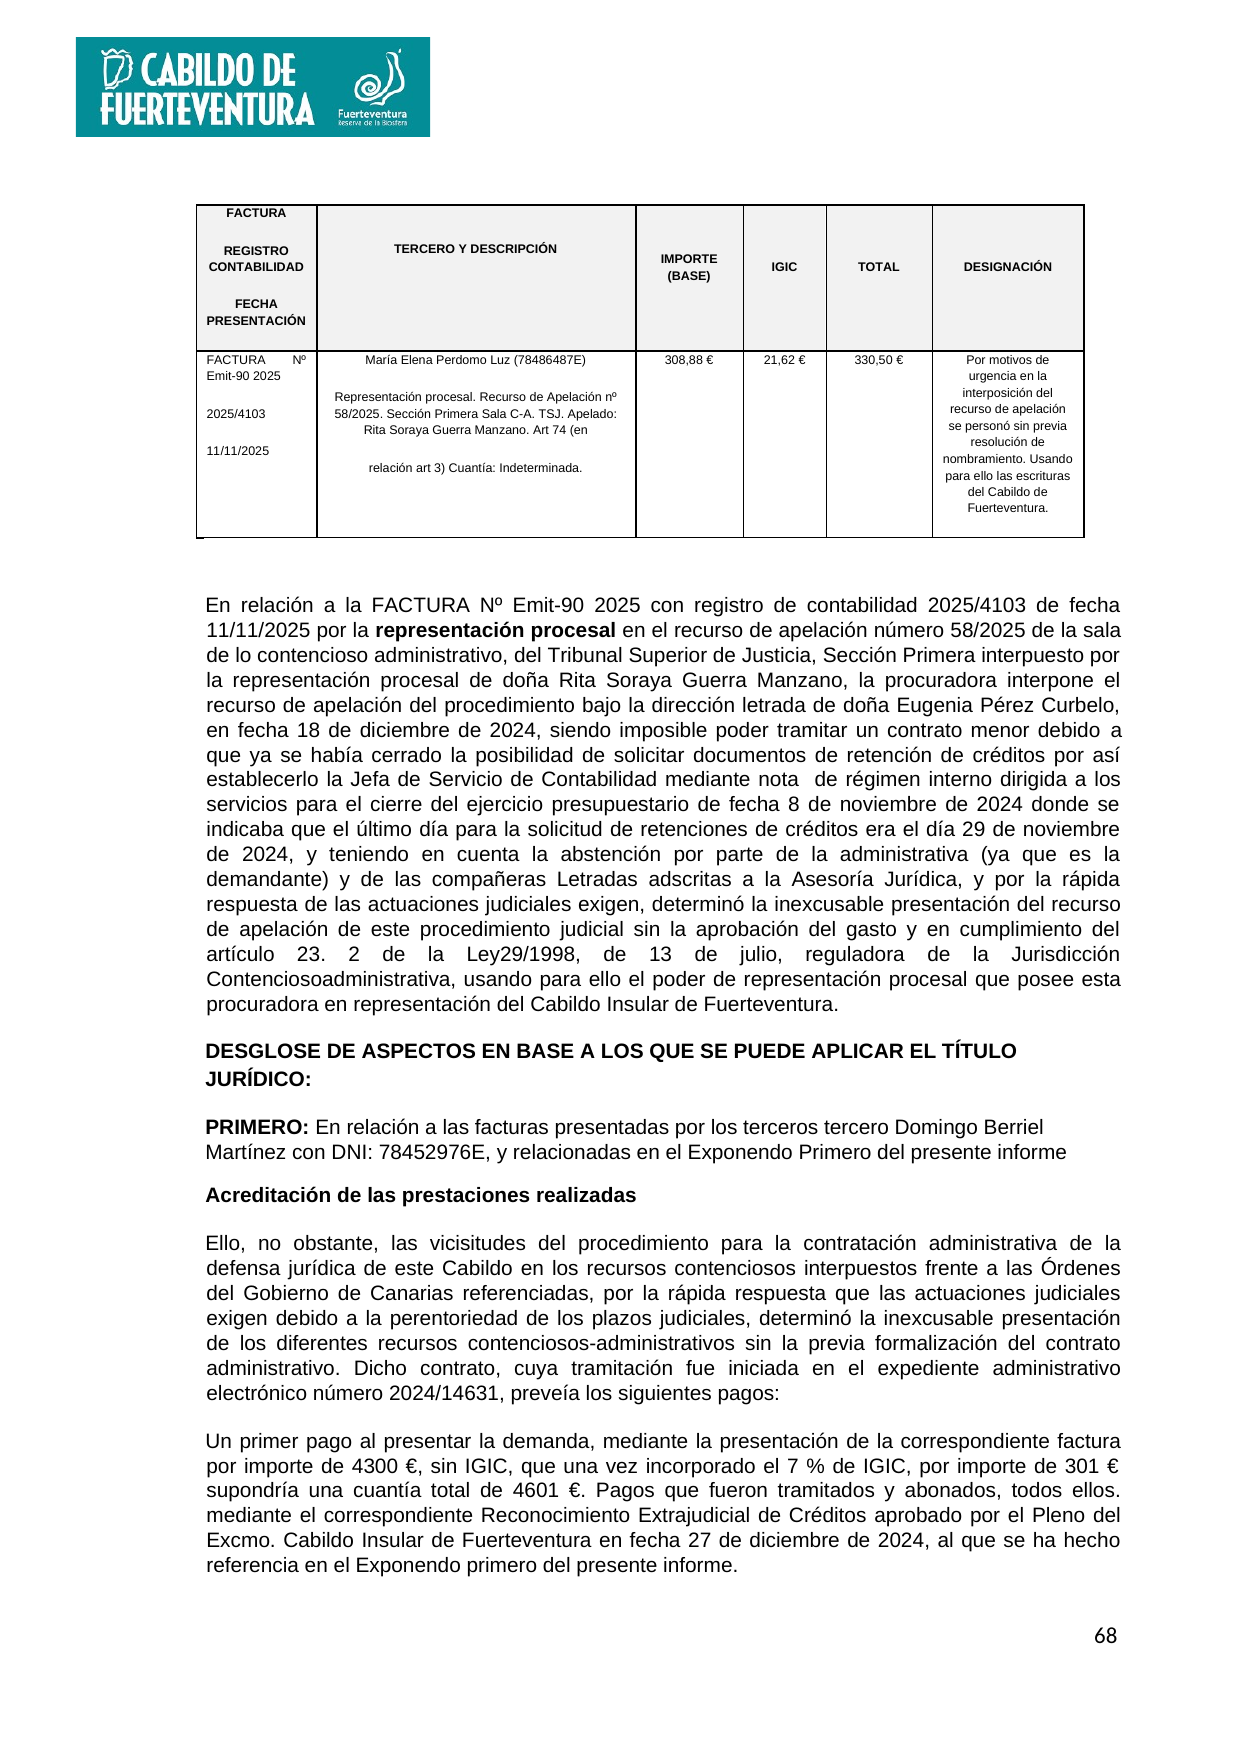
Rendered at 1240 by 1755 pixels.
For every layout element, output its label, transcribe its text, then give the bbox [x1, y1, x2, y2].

text DESGLOSE DE ASPECTOS EN BASE A LOS QUE SE PUEDE APLICAR EL TÍTULO [205, 1039, 1123, 1063]
text Un primer pago al presentar la demanda, mediante la presentación de la correspondiente factura por importe de 4300 €, sin IGIC, que una vez incorporado el 7 % de IGIC, por importe de 301 € supondría una cuantía total de 4601 €. Pagos que fueron tramitados y abonados, todos ellos. mediante el correspondiente Reconocimiento Extrajudicial de Créditos aprobado por el Pleno del Excmo. Cabildo Insular de Fuerteventura en fecha 27 de diciembre de 2024, al que se ha hecho referencia en el Exponendo primero del presente informe. [205, 1428, 1122, 1577]
text Ello, no obstante, las vicisitudes del procedimiento para la contratación administrativa de la defensa jurídica de este Cabildo en los recursos contenciosos interpuestos frente a las Órdenes del Gobierno de Canarias referenciadas, por la rápida respuesta que las actuaciones judiciales exigen debido a la perentoriedad de los plazos judiciales, determinó la inexcusable presentación de los diferentes recursos contenciosos-administrativos sin la previa formalización del contrato administrativo. Dicho contrato, cuya tramitación fue iniciada en el expediente administrativo electrónico número 2024/14631, preveía los siguientes pagos: [205, 1231, 1122, 1404]
text Martínez con DNI: 78452976E, y relacionadas en el Exponendo Primero del presente informe [205, 1140, 1122, 1164]
text En relación a la FACTURA Nº Emit-90 2025 con registro de contabilidad 2025/4103 de fecha 11/11/2025 por la representación procesal en el recurso de apelación número 58/2025 de la sala de lo contencioso administrativo, del Tribunal Superior de Justicia, Sección Primera interpuesto por la representación procesal de doña Rita Soraya Guerra Manzano, la procuradora interpone el recurso de apelación del procedimiento bajo la dirección letrada de doña Eugenia Pérez Curbelo, en fecha 18 de diciembre de 2024, siendo imposible poder tramitar un contrato menor debido a que ya se había cerrado la posibilidad de solicitar documentos de retención de créditos por así establecerlo la Jefa de Servicio de Contabilidad mediante nota de régimen interno dirigida a los servicios para el cierre del ejercicio presupuestario de fecha 8 de noviembre de 2024 donde se indicaba que el último día para la solicitud de retenciones de créditos era el día 29 de noviembre de 2024, y teniendo en cuenta la abstención por parte de la administrativa (ya que es la demandante) y de las compañeras Letradas adscritas a la Asesoría Jurídica, y por la rápida respuesta de las actuaciones judiciales exigen, determinó la inexcusable presentación del recurso de apelación de este procedimiento judicial sin la aprobación del gasto y en cumplimiento del artículo 23. 2 de la Ley29/1998, de 13 de julio, reguladora de la Jurisdicción Contenciosoadministrativa, usando para ello el poder de representación procesal que posee esta procuradora en representación del Cabildo Insular de Fuerteventura. [205, 593, 1122, 1015]
text JURÍDICO: [205, 1067, 1123, 1091]
text PRIMERO: En relación a las facturas presentadas por los terceros tercero Domingo Berriel [205, 1115, 1122, 1139]
text Acreditación de las prestaciones realizadas [205, 1182, 1123, 1206]
